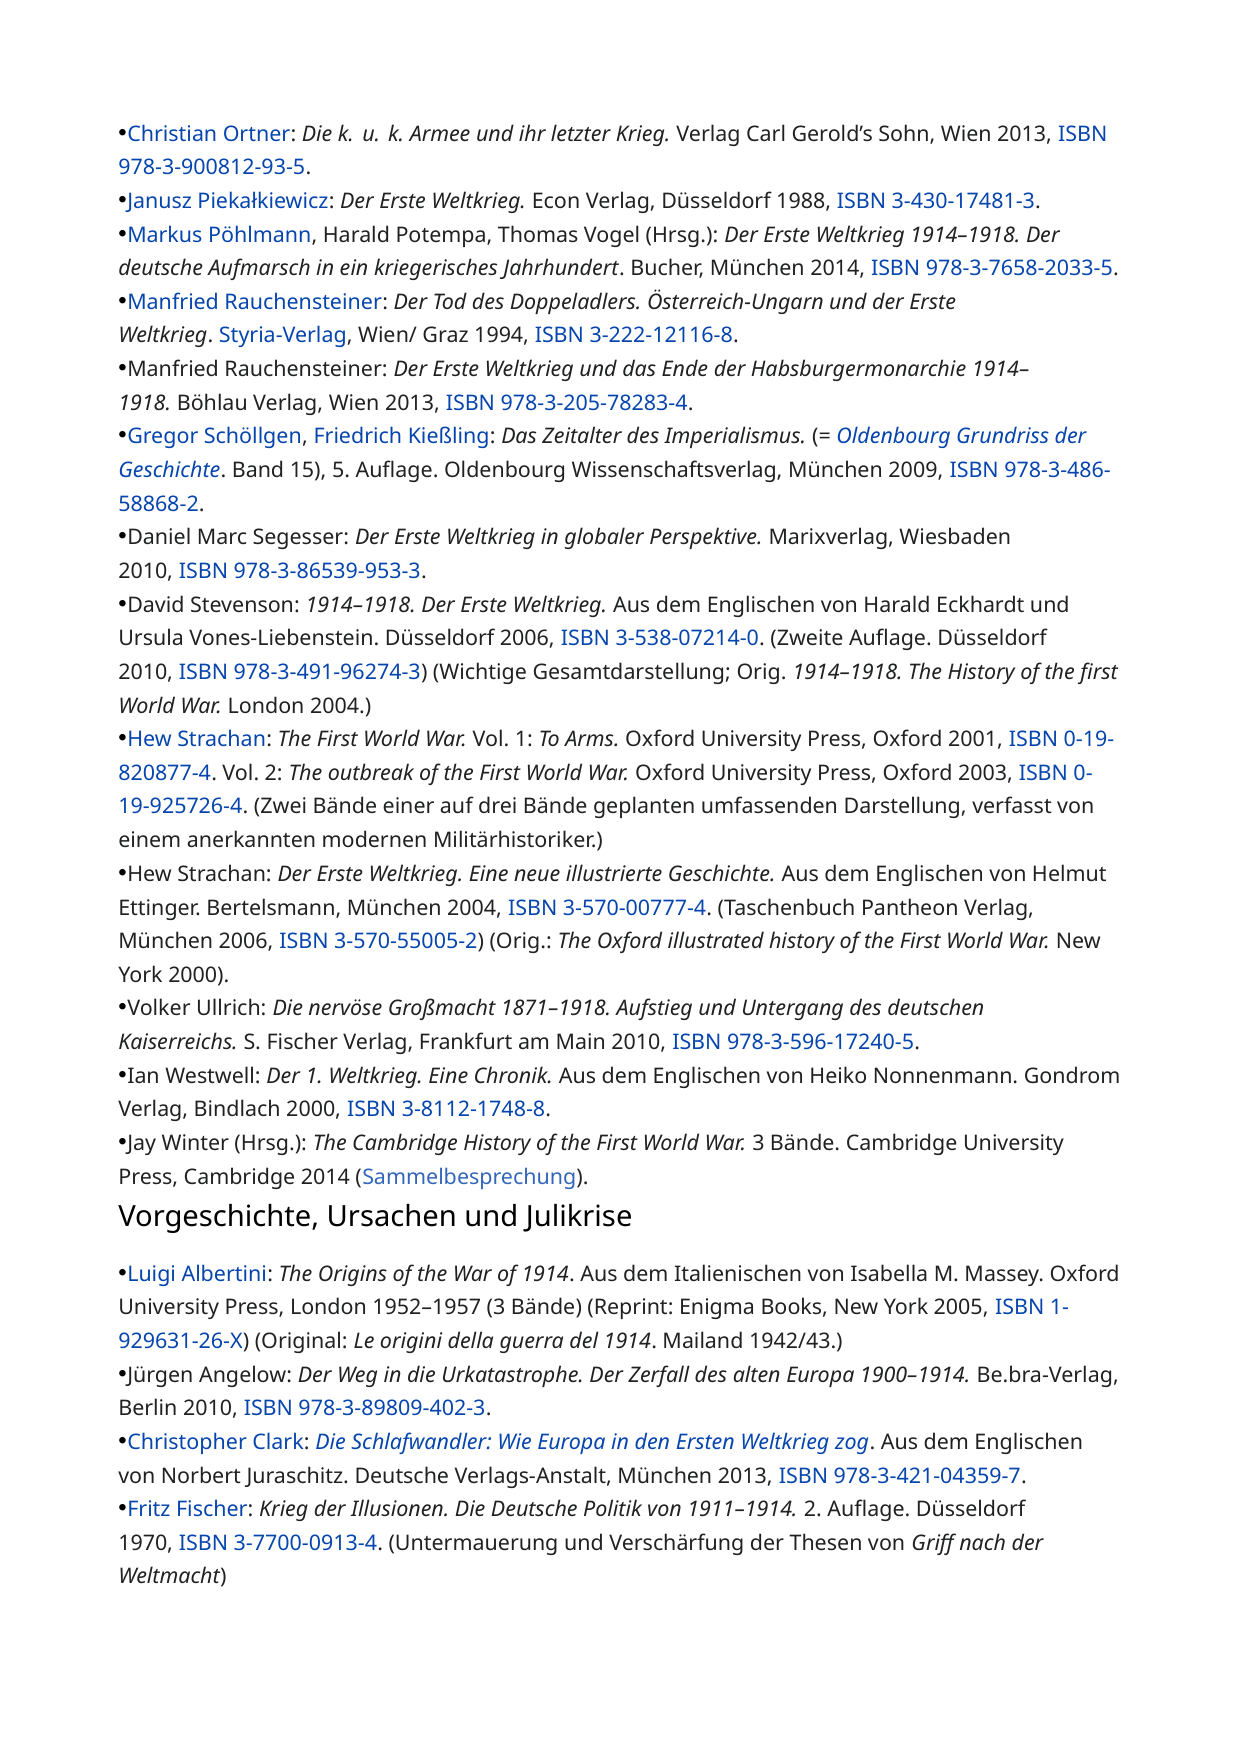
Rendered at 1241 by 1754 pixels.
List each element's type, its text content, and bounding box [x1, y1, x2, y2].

list Jay Winter (Hrsg.): The Cambridge History of the First World War. 3 Bände. Cambridge University Press, Cambridge 2014 (Sammelbesprechung). [118, 1127, 1122, 1190]
list Luigi Albertini: The Origins of the War of 1914. Aus dem Italienischen von Isabella M. Massey. Oxford University Press, London 1952–1957 (3 Bände) (Reprint: Enigma Books, New York 2005, ISBN 1-929631-26-X) (Original: Le origini della guerra del 1914. Mailand 1942/43.) [118, 1258, 1122, 1355]
list Christopher Clark: Die Schlafwandler: Wie Europa in den Ersten Weltkrieg zog. Aus dem Englischen von Norbert Juraschitz. Deutsche Verlags-Anstalt, München 2013, ISBN 978-3-421-04359-7. [118, 1426, 1122, 1489]
list Fritz Fischer: Krieg der Illusionen. Die Deutsche Politik von 1911–1914. 2. Auflage. Düsseldorf 1970, ISBN 3-7700-0913-4. (Untermauerung und Verschärfung der Thesen von Griff nach der Weltmacht) [118, 1494, 1122, 1590]
list Markus Pöhlmann, Harald Potempa, Thomas Vogel (Hrsg.): Der Erste Weltkrieg 1914–1918. Der deutsche Aufmarsch in ein kriegerisches Jahrhundert. Bucher, München 2014, ISBN 978-3-7658-2033-5. [118, 219, 1122, 282]
list Manfried Rauchensteiner: Der Tod des Doppeladlers. Österreich-Ungarn und der Erste Weltkrieg. Styria-Verlag, Wien/ Graz 1994, ISBN 3-222-12116-8. [118, 286, 1122, 349]
list Jürgen Angelow: Der Weg in die Urkatastrophe. Der Zerfall des alten Europa 1900–1914. Be.bra-Verlag, Berlin 2010, ISBN 978-3-89809-402-3. [118, 1359, 1122, 1422]
subtitle Vorgeschichte, Ursachen und Julikrise [118, 1195, 1122, 1234]
list Janusz Piekałkiewicz: Der Erste Weltkrieg. Econ Verlag, Düsseldorf 1988, ISBN 3-430-17481-3. [118, 185, 1122, 215]
list Hew Strachan: Der Erste Weltkrieg. Eine neue illustrierte Geschichte. Aus dem Englischen von Helmut Ettinger. Bertelsmann, München 2004, ISBN 3-570-00777-4. (Taschenbuch Pantheon Verlag, München 2006, ISBN 3-570-55005-2) (Orig.: The Oxford illustrated history of the First World War. New York 2000). [118, 858, 1122, 988]
list Hew Strachan: The First World War. Vol. 1: To Arms. Oxford University Press, Oxford 2001, ISBN 0-19-820877-4. Vol. 2: The outbreak of the First World War. Oxford University Press, Oxford 2003, ISBN 0-19-925726-4. (Zwei Bände einer auf drei Bände geplanten umfassenden Darstellung, verfasst von einem anerkannten modernen Militärhistoriker.) [118, 724, 1122, 854]
list Ian Westwell: Der 1. Weltkrieg. Eine Chronik. Aus dem Englischen von Heiko Nonnenmann. Gondrom Verlag, Bindlach 2000, ISBN 3-8112-1748-8. [118, 1060, 1122, 1123]
list Daniel Marc Segesser: Der Erste Weltkrieg in globaler Perspektive. Marixverlag, Wiesbaden 2010, ISBN 978-3-86539-953-3. [118, 522, 1122, 585]
list Manfried Rauchensteiner: Der Erste Weltkrieg und das Ende der Habsburgermonarchie 1914–1918. Böhlau Verlag, Wien 2013, ISBN 978-3-205-78283-4. [118, 354, 1122, 417]
list Christian Ortner: Die k. u. k. Armee und ihr letzter Krieg. Verlag Carl Gerold’s Sohn, Wien 2013, ISBN 978-3-900812-93-5. [118, 118, 1122, 181]
list Gregor Schöllgen, Friedrich Kießling: Das Zeitalter des Imperialismus. (= Oldenbourg Grundriss der Geschichte. Band 15), 5. Auflage. Oldenbourg Wissenschaftsverlag, München 2009, ISBN 978-3-486-58868-2. [118, 421, 1122, 517]
list Volker Ullrich: Die nervöse Großmacht 1871–1918. Aufstieg und Untergang des deutschen Kaiserreichs. S. Fischer Verlag, Frankfurt am Main 2010, ISBN 978-3-596-17240-5. [118, 993, 1122, 1056]
list David Stevenson: 1914–1918. Der Erste Weltkrieg. Aus dem Englischen von Harald Eckhardt und Ursula Vones-Liebenstein. Düsseldorf 2006, ISBN 3-538-07214-0. (Zweite Auflage. Düsseldorf 2010, ISBN 978-3-491-96274-3) (Wichtige Gesamtdarstellung; Orig. 1914–1918. The History of the first World War. London 2004.) [118, 589, 1122, 719]
